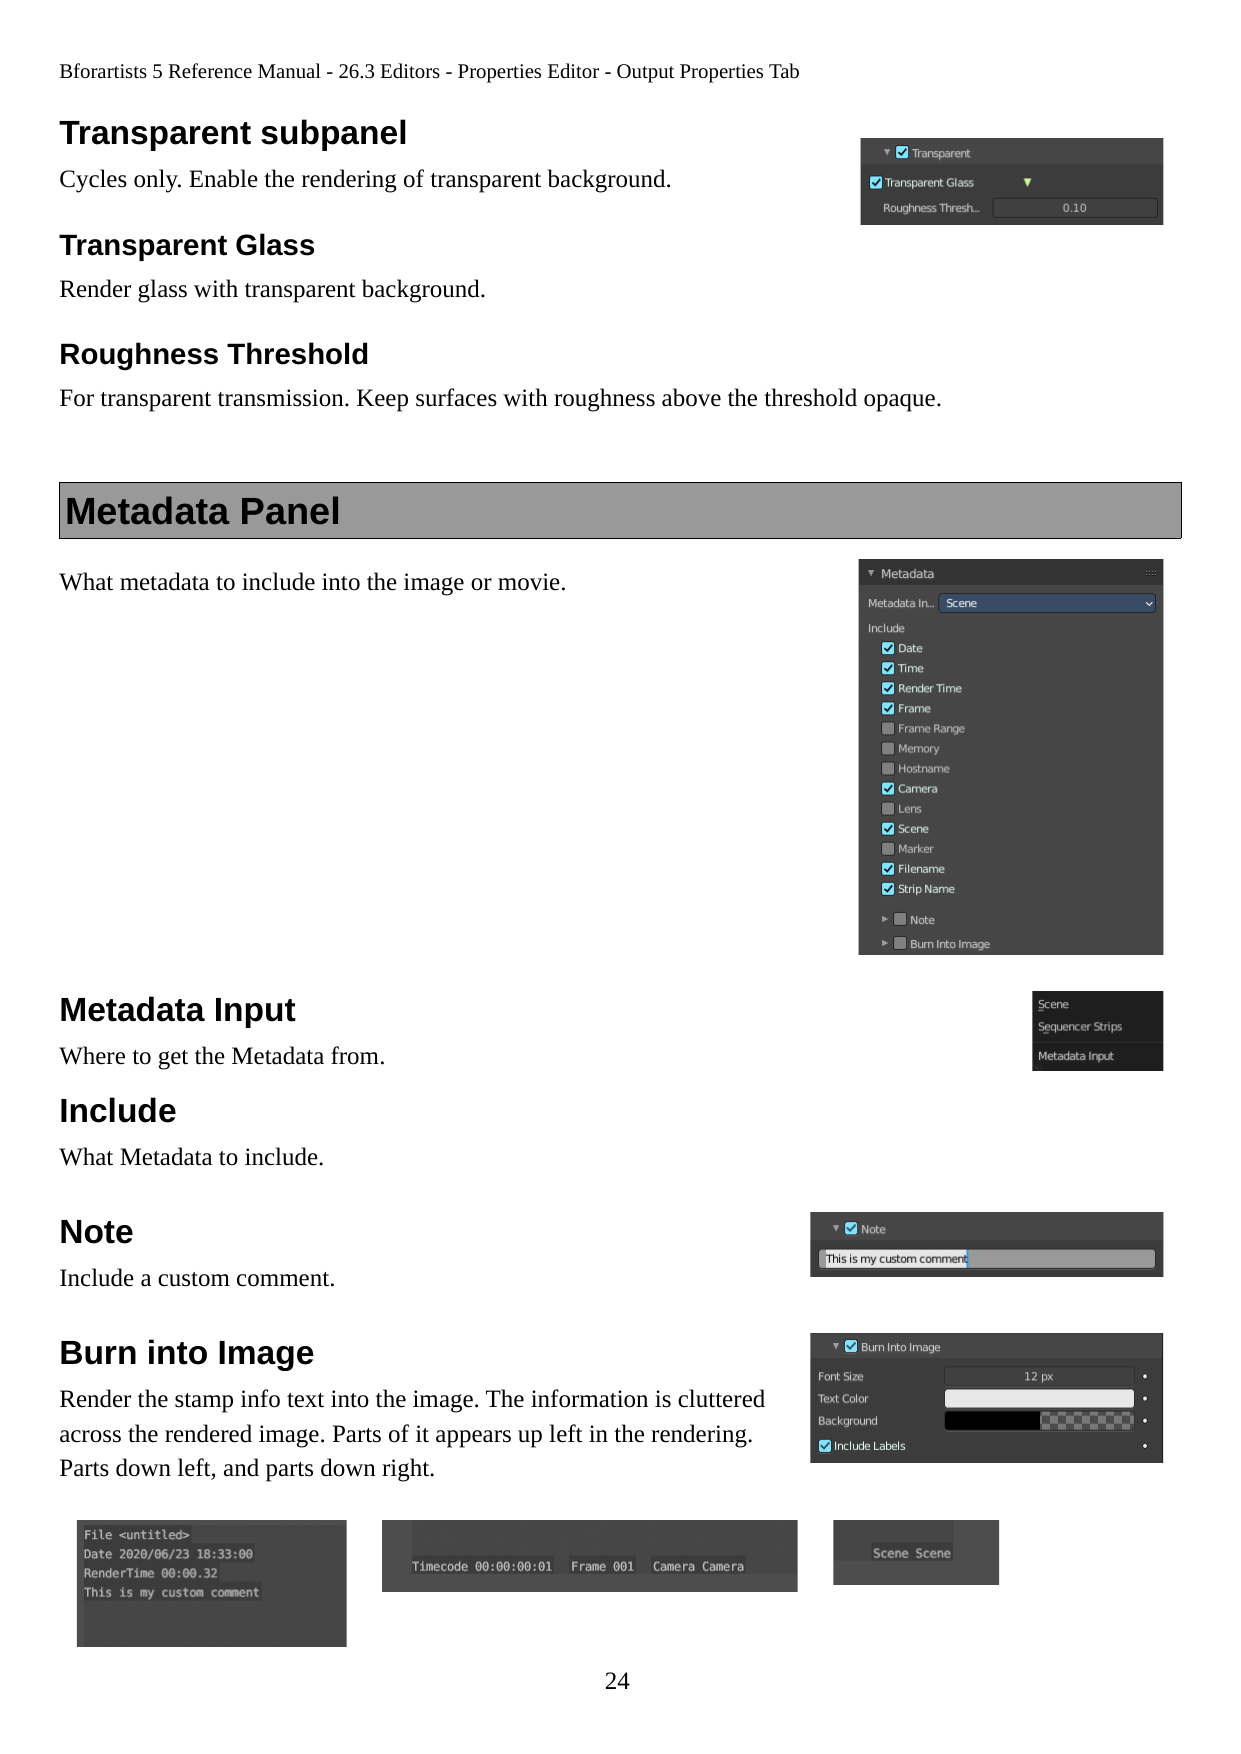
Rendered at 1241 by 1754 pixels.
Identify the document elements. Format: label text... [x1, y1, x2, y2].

picture [833, 1520, 1000, 1585]
subtitle Note [59, 1212, 810, 1251]
picture [858, 559, 1164, 955]
text For transparent transmission. Keep surfaces with roughness above the threshold opaque. [59, 383, 1181, 412]
picture [810, 1333, 1164, 1463]
subtitle [1164, 1333, 1181, 1372]
subtitle Transparent Glass [59, 227, 1181, 261]
subtitle Roughness Threshold [59, 337, 1181, 371]
subtitle Transparent subpanel [59, 113, 1181, 151]
text Where to get the Metadata from. [59, 1041, 1032, 1070]
text Render the stamp info text into the image. The information is cluttered across the rendered image. Parts of it appears up left in the rendering. Parts down left, and parts down right. [59, 1384, 1181, 1482]
text Cycles only. Enable the rendering of transparent background. [59, 164, 860, 192]
text Include a custom comment. [59, 1263, 1181, 1292]
picture [810, 1212, 1164, 1277]
text What Metadata to include. [59, 1142, 1181, 1171]
subtitle Burn into Image [59, 1333, 810, 1372]
subtitle [1164, 1212, 1181, 1251]
subtitle Include [59, 1091, 1181, 1130]
subtitle Metadata Input [59, 990, 1181, 1029]
table_header Metadata Panel [60, 483, 1181, 538]
picture [382, 1520, 798, 1592]
text Render glass with transparent background. [59, 274, 1181, 302]
picture [1032, 991, 1164, 1071]
picture [76, 1520, 347, 1647]
picture [860, 138, 1164, 225]
text What metadata to include into the image or movie. [59, 567, 858, 596]
